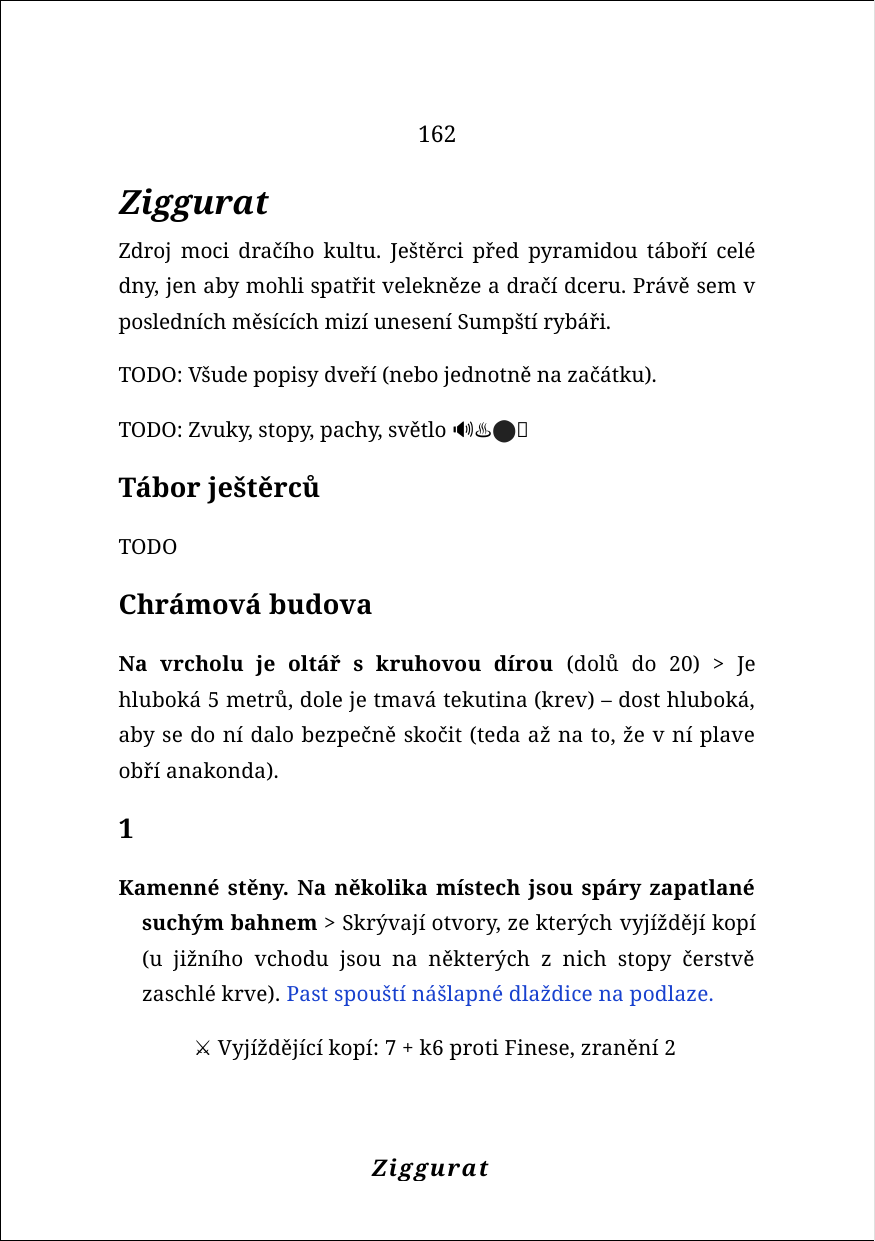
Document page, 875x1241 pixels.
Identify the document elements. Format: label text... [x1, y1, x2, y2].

text Chrámová budova [118, 586, 756, 622]
text TODO: Zvuky, stopy, pachy, světlo 🔊👣♨💡⬤👤 [118, 414, 756, 443]
text TODO: Všude popisy dveří (nebo jednotně na začátku). [118, 360, 756, 389]
subtitle Ziggurat [118, 179, 756, 224]
list ⚔ Vyjíždějící kopí: 7 + k6 proti Finese, zranění 2 [156, 1033, 756, 1061]
text 1 [118, 809, 756, 846]
text Tábor ještěrců [118, 468, 756, 505]
text Na vrcholu je oltář s kruhovou dírou (dolů do 20) > Je hluboká 5 metrů, dole je tmavá tekutina (krev) – dost hluboká, aby se do ní dalo bezpečně skočit (teda až na to, že v ní plave obří anakonda). [118, 649, 756, 784]
text Zdroj moci dračího kultu. Ještěrci před pyramidou táboří celé dny, jen aby mohli spatřit velekněze a dračí dceru. Právě sem v posledních měsících mizí unesení Sumpští rybáři. [118, 236, 756, 336]
text Kamenné stěny. Na několika místech jsou spáry zapatlané suchým bahnem > Skrývají otvory, ze kterých vyjíždějí kopí (u jižního vchodu jsou na některých z nich stopy čerstvě zaschlé krve). Past spouští nášlapné dlaždice na podlaze. [118, 873, 756, 1008]
text TODO [118, 532, 756, 561]
